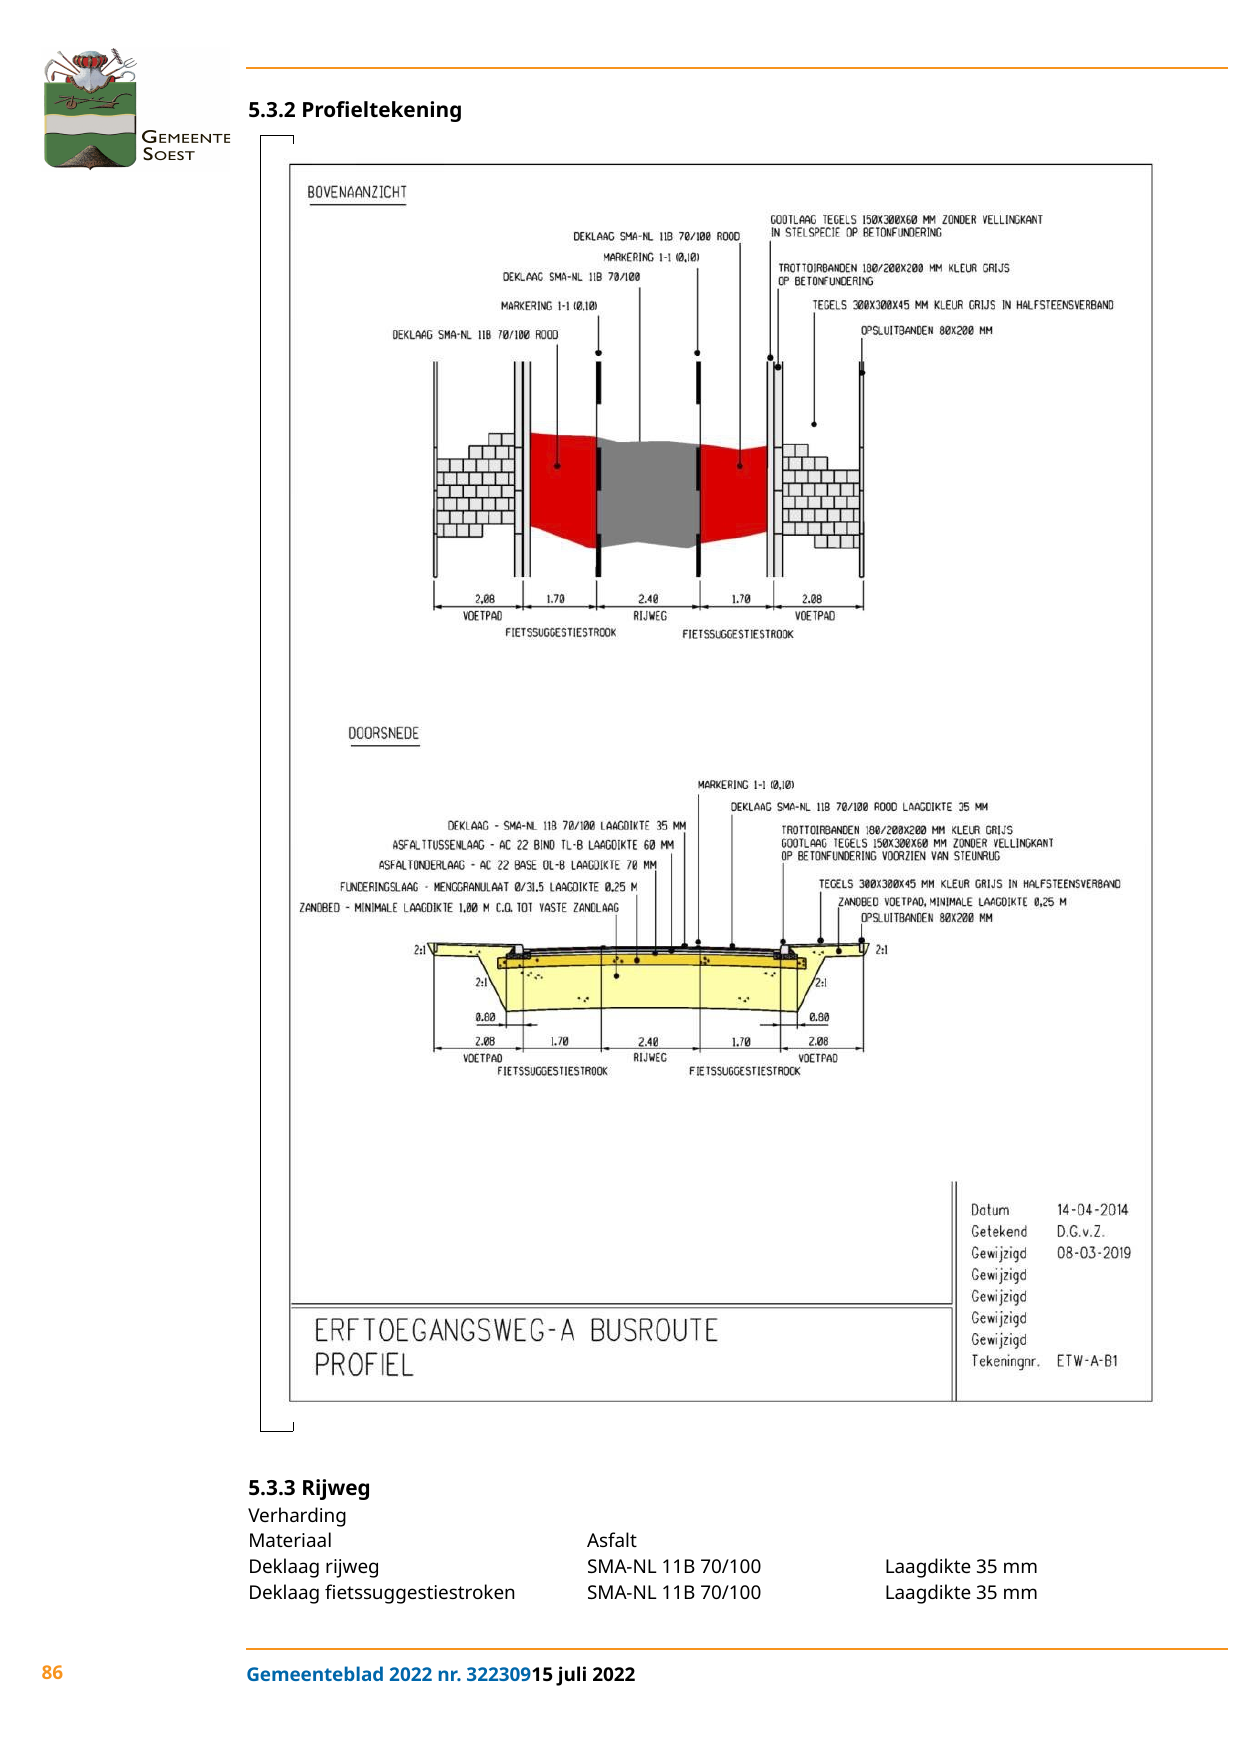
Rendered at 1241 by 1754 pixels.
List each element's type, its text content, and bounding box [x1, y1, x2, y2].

picture [41, 47, 231, 172]
table_header Verharding [248, 1502, 1152, 1527]
table_cell SMA-NL 11B 70/100 [587, 1553, 884, 1579]
table_cell Deklaag rijweg [248, 1553, 587, 1579]
table_cell Deklaag fietssuggestiestroken [248, 1579, 587, 1605]
table_cell [885, 1528, 1152, 1553]
text 5.3.3 Rijweg [248, 1473, 1152, 1502]
table_cell Laagdikte 35 mm [885, 1553, 1152, 1579]
text 5.3.2 Profieltekening [248, 95, 1152, 123]
table_cell SMA-NL 11B 70/100 [587, 1579, 884, 1605]
table_cell Materiaal [248, 1528, 587, 1553]
table_cell Asfalt [587, 1528, 884, 1553]
picture [268, 144, 1173, 1422]
table_cell Laagdikte 35 mm [885, 1579, 1152, 1605]
